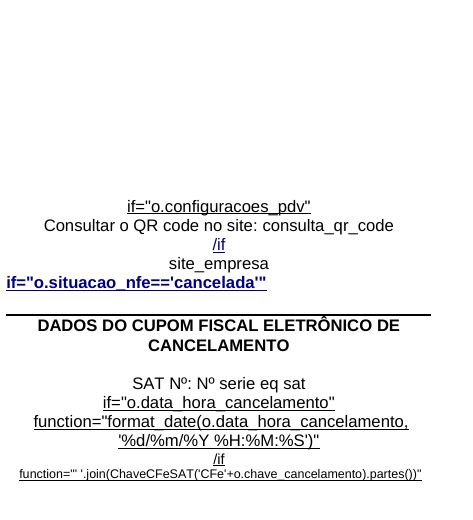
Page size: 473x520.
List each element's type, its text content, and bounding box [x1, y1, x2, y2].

table_cell if="o.situacao_nfe=='cancelada'" [6, 273, 431, 295]
table_cell [6, 295, 431, 314]
table_cell DADOS DO CUPOM FISCAL ELETRÔNICO DE CANCELAMENTO [6, 316, 431, 354]
table_cell SAT Nº: Nº serie eq sat if="o.data_hora_cancelamento" function="format_date(o.data_hora_cancelamento, '%d/%m/%Y %H:%M:%S')" /if function="' '.join(ChaveCFeSAT('CFe'+o.chave_cancelamento).partes())" [6, 355, 431, 482]
table_cell if="o.configuracoes_pdv" Consultar o QR code no site: consulta_qr_code /if site_empresa [6, 6, 431, 273]
